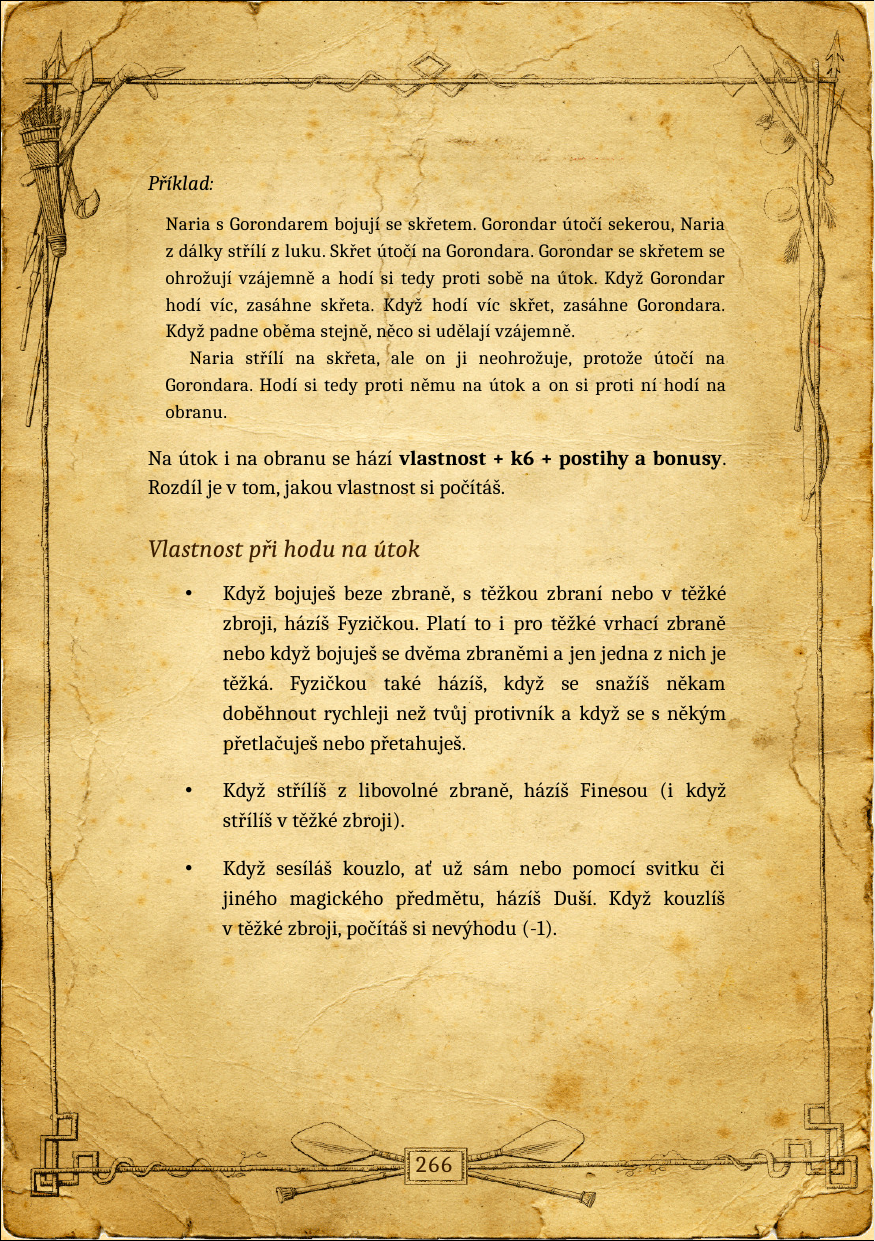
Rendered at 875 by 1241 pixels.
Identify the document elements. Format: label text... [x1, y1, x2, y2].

text Na útok i⁠ na obranu se hází vlastnost + k6 + postihy a⁠ bonusy. Rozdíl je v⁠ tom, jakou vlastnost si počítáš. [148, 446, 726, 500]
picture [1, 1, 874, 1240]
list Když střílíš z⁠ libovolné zbraně, házíš Finesou (i⁠ když střílíš v⁠ těžké zbroji). [185, 779, 726, 833]
list Když bojuješ beze zbraně, s⁠ těžkou zbraní nebo v⁠ těžké zbroji, házíš Fyzičkou. Platí to i⁠ pro těžké vrhací zbraně nebo když bojuješ se dvěma zbraněmi a⁠ jen jedna z⁠ nich je těžká. Fyzičkou také házíš, když se snažíš někam doběhnout rychleji než tvůj protivník a⁠ když se s⁠ někým přetlačuješ nebo přetahuješ. [185, 582, 726, 755]
subtitle Vlastnost při hodu na útok [148, 535, 726, 564]
text Naria s⁠ Gorondarem bojují se skřetem. Gorondar útočí sekerou, Naria z⁠ dálky střílí z⁠ luku. Skřet útočí na Gorondara. Gorondar se skřetem se ohrožují vzájemně a⁠ hodí si tedy proti sobě na útok. Když Gorondar hodí víc, zasáhne skřeta. Když hodí víc skřet, zasáhne Gorondara. Když padne oběma stejně, něco si udělají vzájemně. Naria střílí na skřeta, ale on ji neohrožuje, protože útočí na Gorondara. Hodí si tedy proti němu na útok a⁠ on si proti ní hodí na obranu. [165, 213, 726, 423]
text Příklad: [148, 172, 726, 196]
list Když sesíláš kouzlo, ať už sám nebo pomocí svitku či jiného magického předmětu, házíš Duší. Když kouzlíš v⁠ těžké zbroji, počítáš si nevýhodu (-1). [185, 856, 726, 940]
